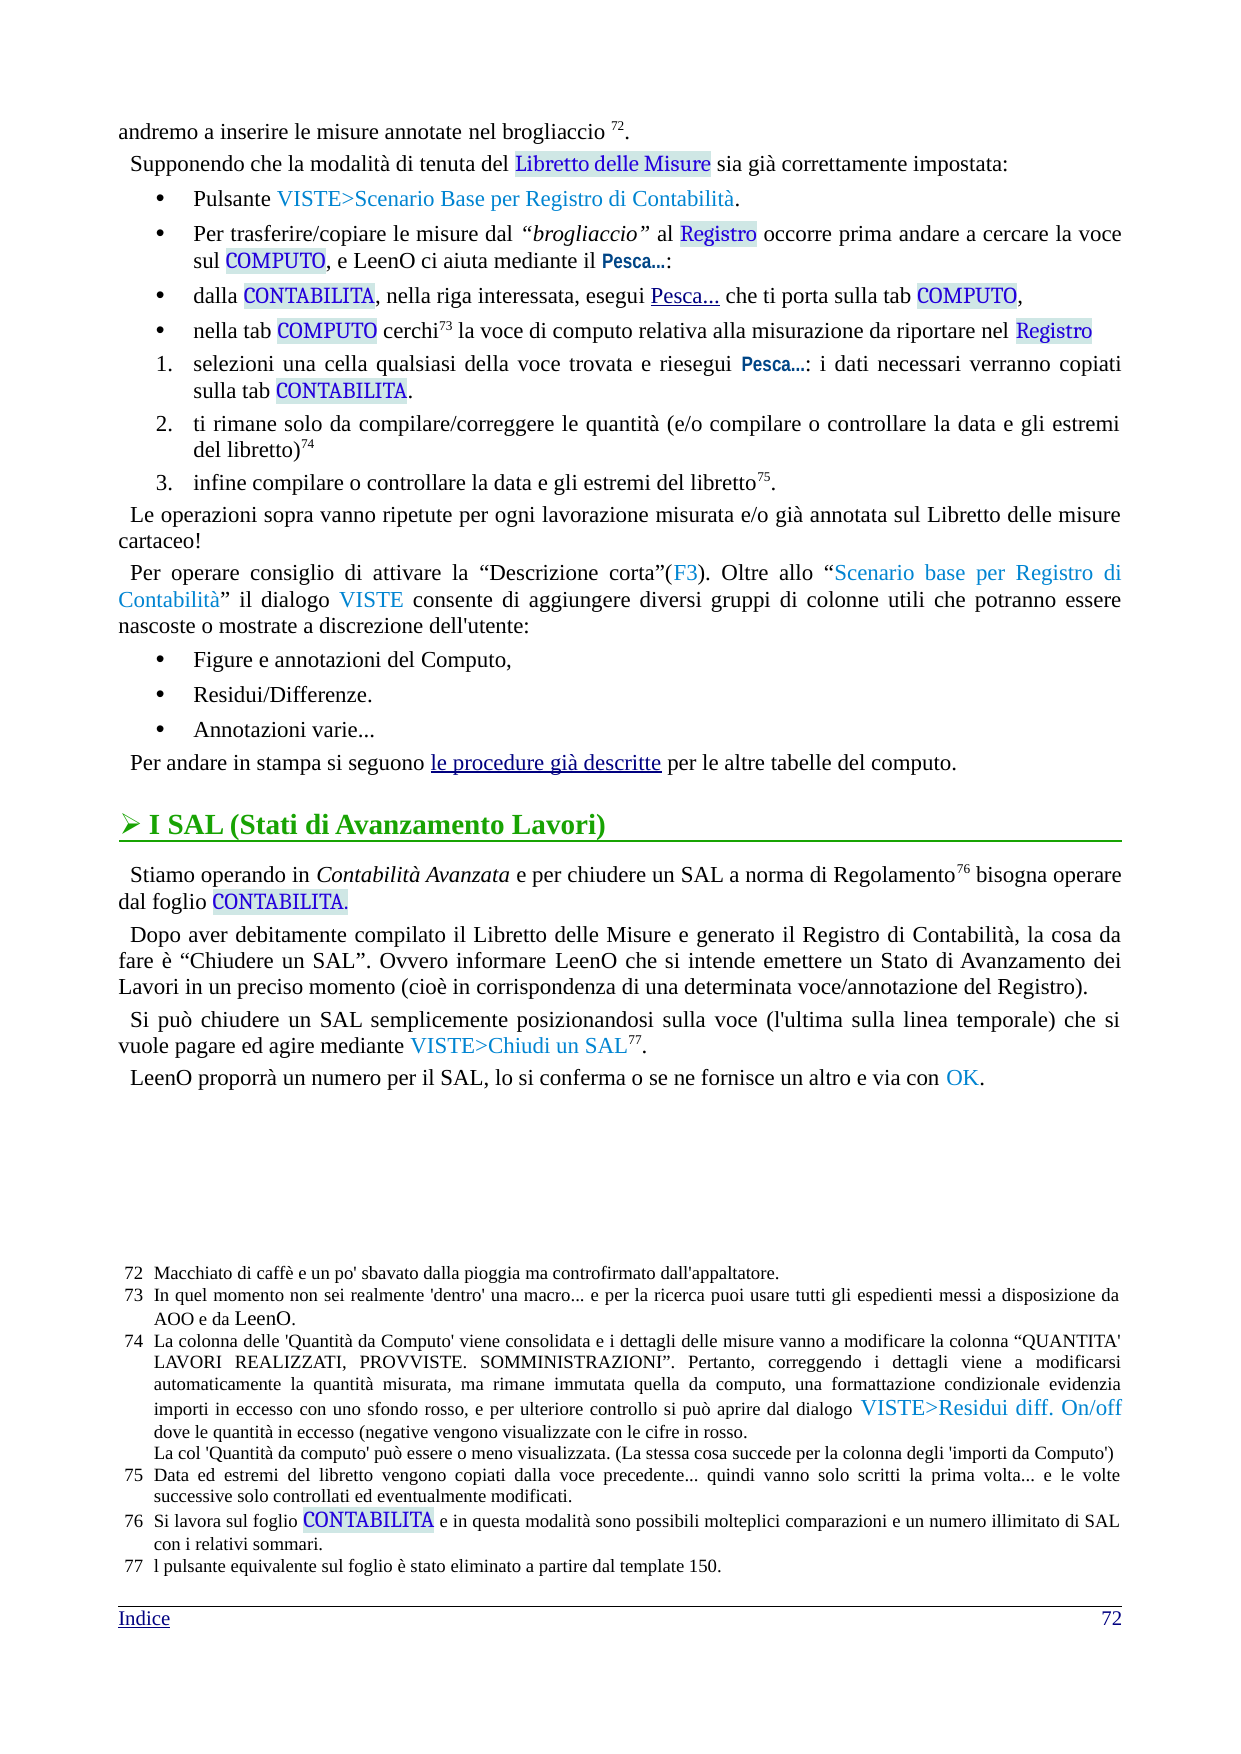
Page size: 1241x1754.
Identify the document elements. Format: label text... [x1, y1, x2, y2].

subtitle I SAL (Stati di Avanzamento Lavori) [119, 807, 1122, 840]
text Macchiato di caffè e un po' sbavato dalla pioggia ma controfirmato dall'appaltatore. [124, 1262, 1122, 1284]
text Stiamo operando in Contabilità Avanzata e per chiudere un SAL a norma di Regolamento bisogna operare dal foglio CONTABILITA. [118, 861, 1122, 915]
text Per andare in stampa si seguono le procedure già descritte per le altre tabelle del computo. [118, 748, 1122, 775]
text Le operazioni sopra vanno ripetute per ogni lavorazione misurata e/o già annotata sul Libretto delle misure cartaceo! [118, 501, 1122, 553]
list La col 'Quantità da computo' può essere o meno visualizzata. (La stessa cosa succede per la colonna degli 'importi da Computo') [124, 1442, 1122, 1464]
list ti rimane solo da compilare/correggere le quantità (e/o compilare o controllare la data e gli estremi del libretto) [156, 410, 1122, 463]
list nella tab COMPUTO cerchi la voce di computo relativa alla misurazione da riportare nel Registro [156, 315, 1122, 344]
text LeenO proporrà un numero per il SAL, lo si conferma o se ne fornisce un altro e via con OK. [118, 1064, 1122, 1091]
list dalla CONTABILITA, nella riga interessata, esegui Pesca... che ti porta sulla tab COMPUTO, [156, 280, 1122, 309]
text Dopo aver debitamente compilato il Libretto delle Misure e generato il Registro di Contabilità, la cosa da fare è “Chiudere un SAL”. Ovvero informare LeenO che si intende emettere un Stato di Avanzamento dei Lavori in un preciso momento (cioè in corrispondenza di una determinata voce/annotazione del Registro). [118, 921, 1122, 1000]
text Si lavora sul foglio CONTABILITA e in questa modalità sono possibili molteplici comparazioni e un numero illimitato di SAL con i relativi sommari. [124, 1507, 1122, 1555]
text l pulsante equivalente sul foglio è stato eliminato a partire dal template 150. [124, 1555, 1122, 1576]
list In quel momento non sei realmente 'dentro' una macro... e per la ricerca puoi usare tutti gli espedienti messi a disposizione da AOO e da LeenO. [124, 1284, 1122, 1329]
list Residui/Differenze. [156, 679, 1122, 708]
list Annotazioni varie... [156, 714, 1122, 743]
list infine compilare o controllare la data e gli estremi del libretto. [156, 468, 1122, 495]
list La colonna delle 'Quantità da Computo' viene consolidata e i dettagli delle misure vanno a modificare la colonna “QUANTITA' LAVORI REALIZZATI, PROVVISTE. SOMMINISTRAZIONI”. Pertanto, correggendo i dettagli viene a modificarsi automaticamente la quantità misurata, ma rimane immutata quella da computo, una formattazione condizionale evidenzia importi in eccesso con uno sfondo rosso, e per ulteriore controllo si può aprire dal dialogo VISTE>Residui diff. On/off dove le quantità in eccesso (negative vengono visualizzate con le cifre in rosso. [124, 1329, 1122, 1442]
list Data ed estremi del libretto vengono copiati dalla voce precedente... quindi vanno solo scritti la prima volta... e le volte successive solo controllati ed eventualmente modificati. [124, 1464, 1122, 1507]
list selezioni una cella qualsiasi della voce trovata e riesegui Pesca...: i dati necessari verranno copiati sulla tab CONTABILITA. [156, 351, 1122, 404]
text andremo a inserire le misure annotate nel brogliaccio . [118, 118, 1122, 144]
text Supponendo che la modalità di tenuta del Libretto delle Misure sia già correttamente impostata: [118, 150, 1122, 177]
list Figure e annotazioni del Computo, [156, 644, 1122, 673]
text Per operare consiglio di attivare la “Descrizione corta”(F3). Oltre allo “Scenario base per Registro di Contabilità” il dialogo VISTE consente di aggiungere diversi gruppi di colonne utili che potranno essere nascoste o mostrate a discrezione dell'utente: [118, 559, 1122, 638]
list Per trasferire/copiare le misure dal “brogliaccio” al Registro occorre prima andare a cercare la voce sul COMPUTO, e LeenO ci aiuta mediante il Pesca...: [156, 218, 1122, 274]
text Si può chiudere un SAL semplicemente posizionandosi sulla voce (l'ultima sulla linea temporale) che si vuole pagare ed agire mediante VISTE>Chiudi un SAL. [118, 1006, 1122, 1058]
list Pulsante VISTE>Scenario Base per Registro di Contabilità. [156, 183, 1122, 212]
